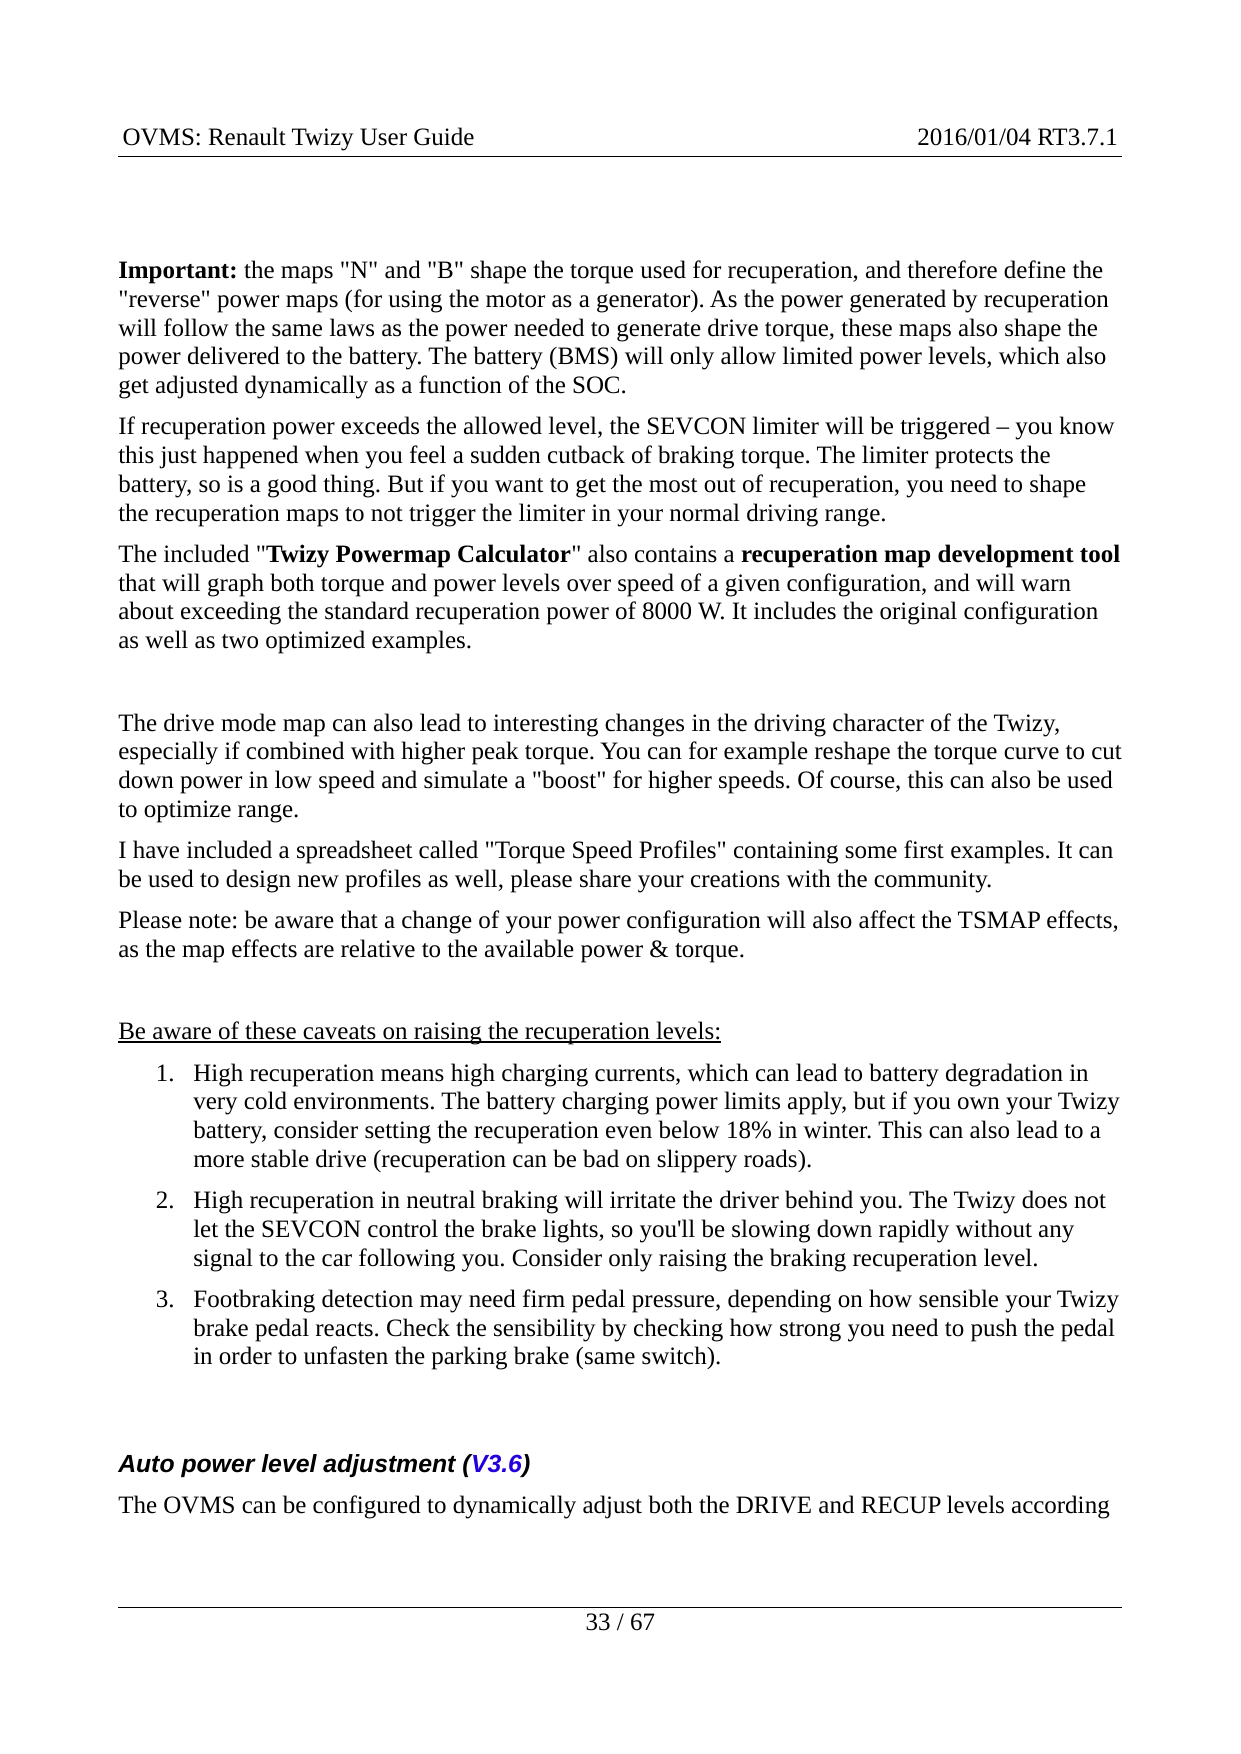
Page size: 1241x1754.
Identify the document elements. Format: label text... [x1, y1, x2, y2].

text If recuperation power exceeds the allowed level, the SEVCON limiter will be triggered – you know this just happened when you feel a sudden cutback of braking torque. The limiter protects the battery, so is a good thing. But if you want to get the most out of recuperation, you need to shape the recuperation maps to not trigger the limiter in your normal driving range. [118, 411, 1122, 526]
text The included "Twizy Powermap Calculator" also contains a recuperation map development tool that will graph both torque and power levels over speed of a given configuration, and will warn about exceeding the standard recuperation power of 8000 W. It includes the original configuration as well as two optimized examples. [118, 539, 1122, 654]
list Footbraking detection may need firm pedal pressure, depending on how sensible your Twizy brake pedal reacts. Check the sensibility by checking how strong you need to push the pedal in order to unfasten the parking brake (same switch). [156, 1284, 1122, 1370]
text Important: the maps "N" and "B" shape the torque used for recuperation, and therefore define the "reverse" power maps (for using the motor as a generator). As the power generated by recuperation will follow the same laws as the power needed to generate drive torque, these maps also shape the power delivered to the battery. The battery (BMS) will only allow limited power levels, which also get adjusted dynamically as a function of the SOC. [118, 255, 1122, 399]
list High recuperation in neutral braking will irritate the driver behind you. The Twizy does not let the SEVCON control the brake lights, so you'll be slowing down rapidly without any signal to the car following you. Consider only raising the braking recuperation level. [156, 1185, 1122, 1271]
text Please note: be aware that a change of your power configuration will also affect the TSMAP effects, as the map effects are relative to the available power & torque. [118, 905, 1122, 963]
text The OVMS can be configured to dynamically adjust both the DRIVE and RECUP levels according [118, 1490, 1122, 1519]
list High recuperation means high charging currents, which can lead to battery degradation in very cold environments. The battery charging power limits apply, but if you own your Twizy battery, consider setting the recuperation even below 18% in winter. This can also lead to a more stable drive (recuperation can be bad on slippery roads). [156, 1058, 1122, 1173]
text Be aware of these caveats on raising the recuperation levels: [118, 1016, 1122, 1045]
text I have included a spreadsheet called "Torque Speed Profiles" containing some first examples. It can be used to design new profiles as well, please share your creations with the community. [118, 835, 1122, 893]
subtitle Auto power level adjustment (V3.6) [118, 1449, 1122, 1477]
text The drive mode map can also lead to interesting changes in the driving character of the Twizy, especially if combined with higher peak torque. You can for example reshape the torque curve to cut down power in low speed and simulate a "boost" for higher speeds. Of course, this can also be used to optimize range. [118, 708, 1122, 823]
